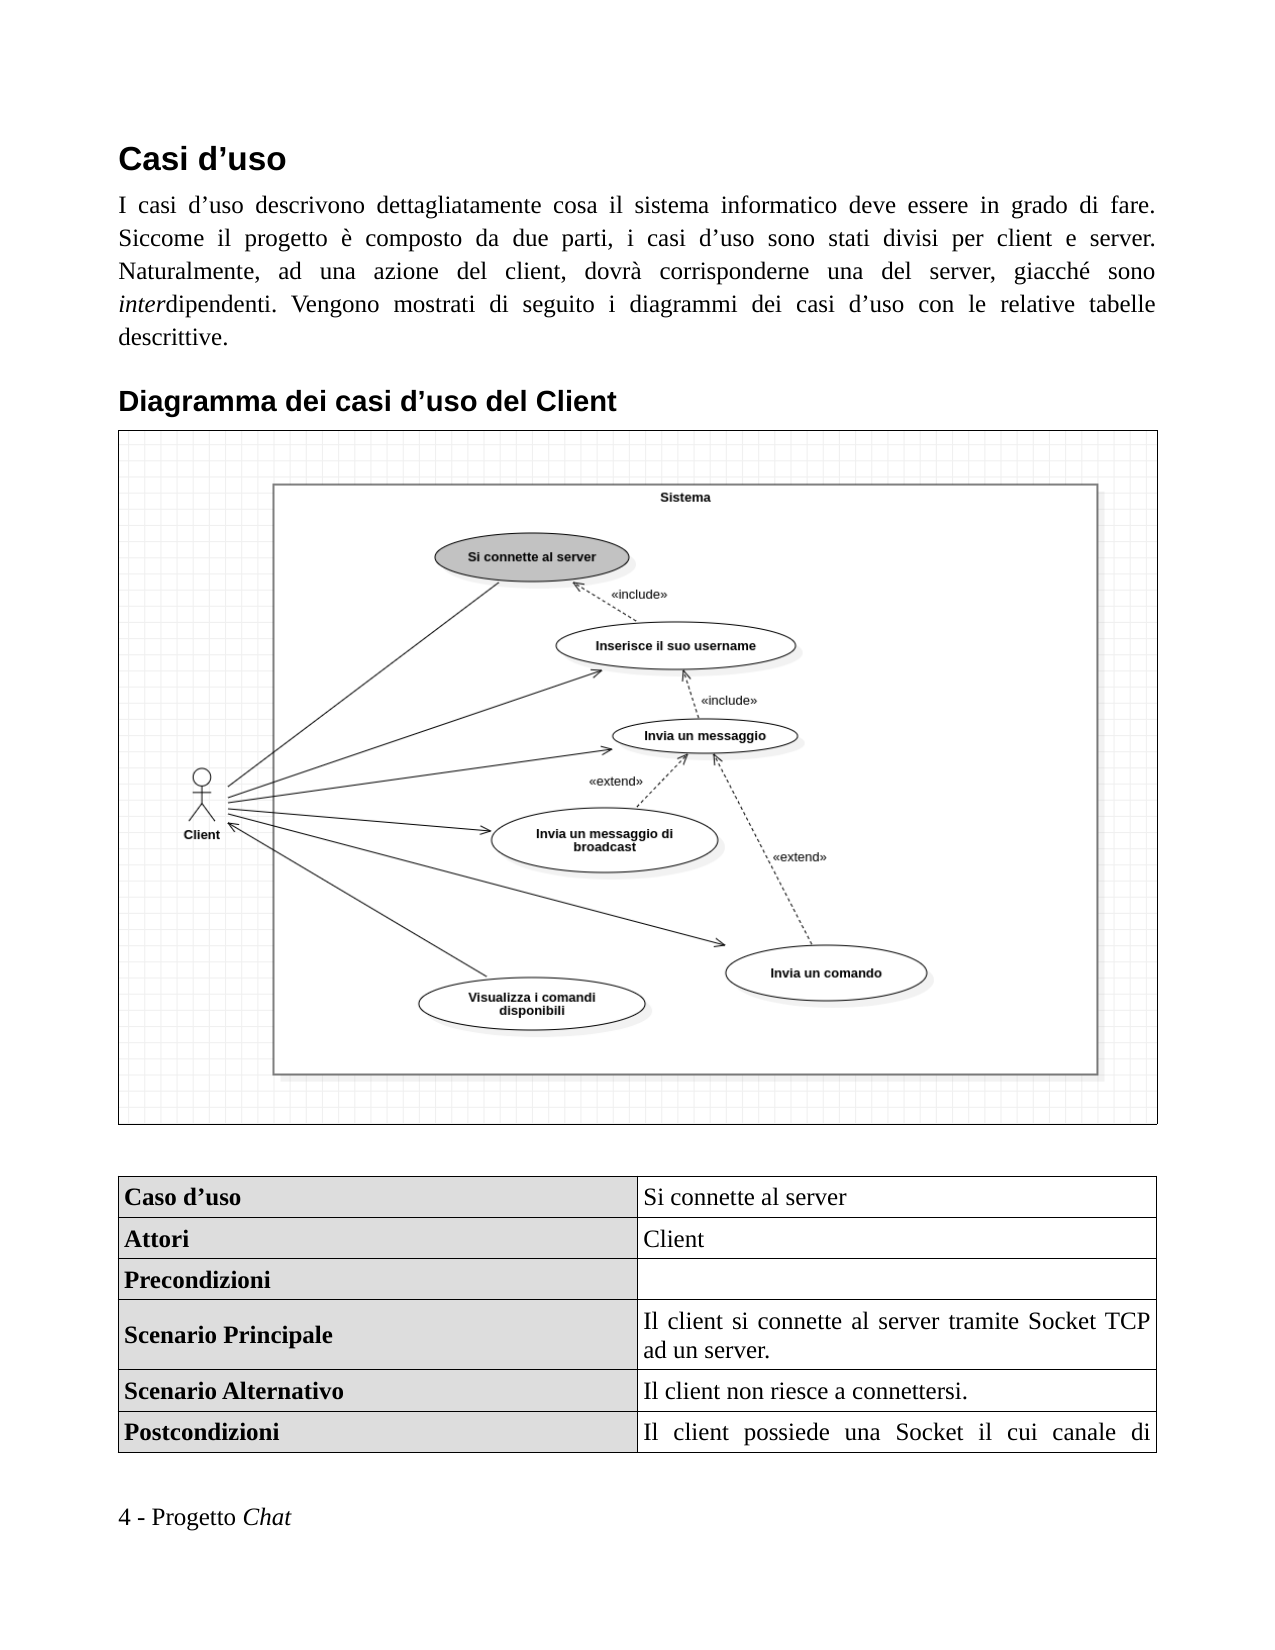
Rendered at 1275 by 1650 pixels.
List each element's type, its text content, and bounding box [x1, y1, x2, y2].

table_cell Precondizioni [119, 1259, 637, 1299]
table_cell Scenario Principale [119, 1300, 637, 1369]
text I casi d’uso descrivono dettagliatamente cosa il sistema informatico deve essere in grado di fare. Siccome il progetto è composto da due parti, i casi d’uso sono stati divisi per client e server. Naturalmente, ad una azione del client, dovrà corrisponderne una del server, giacché sono interdipendenti. Vengono mostrati di seguito i diagrammi dei casi d’uso con le relative tabelle descrittive. [118, 190, 1157, 351]
table_cell Client [638, 1218, 1156, 1258]
table_cell Postcondizioni [119, 1412, 637, 1452]
table_header Caso d’uso [119, 1177, 637, 1217]
table_cell Il client possiede una Socket il cui canale di [638, 1412, 1156, 1452]
table_cell Scenario Alternativo [119, 1370, 637, 1411]
table_cell [638, 1259, 1156, 1299]
table_cell Il client non riesce a connettersi. [638, 1370, 1156, 1411]
table_header Si connette al server [638, 1177, 1156, 1217]
table_cell Attori [119, 1218, 637, 1258]
subtitle Casi d’uso [118, 139, 1157, 177]
subtitle Diagramma dei casi d’uso del Client [118, 384, 1157, 418]
table_cell Il client si connette al server tramite Socket TCP ad un server. [638, 1300, 1156, 1369]
